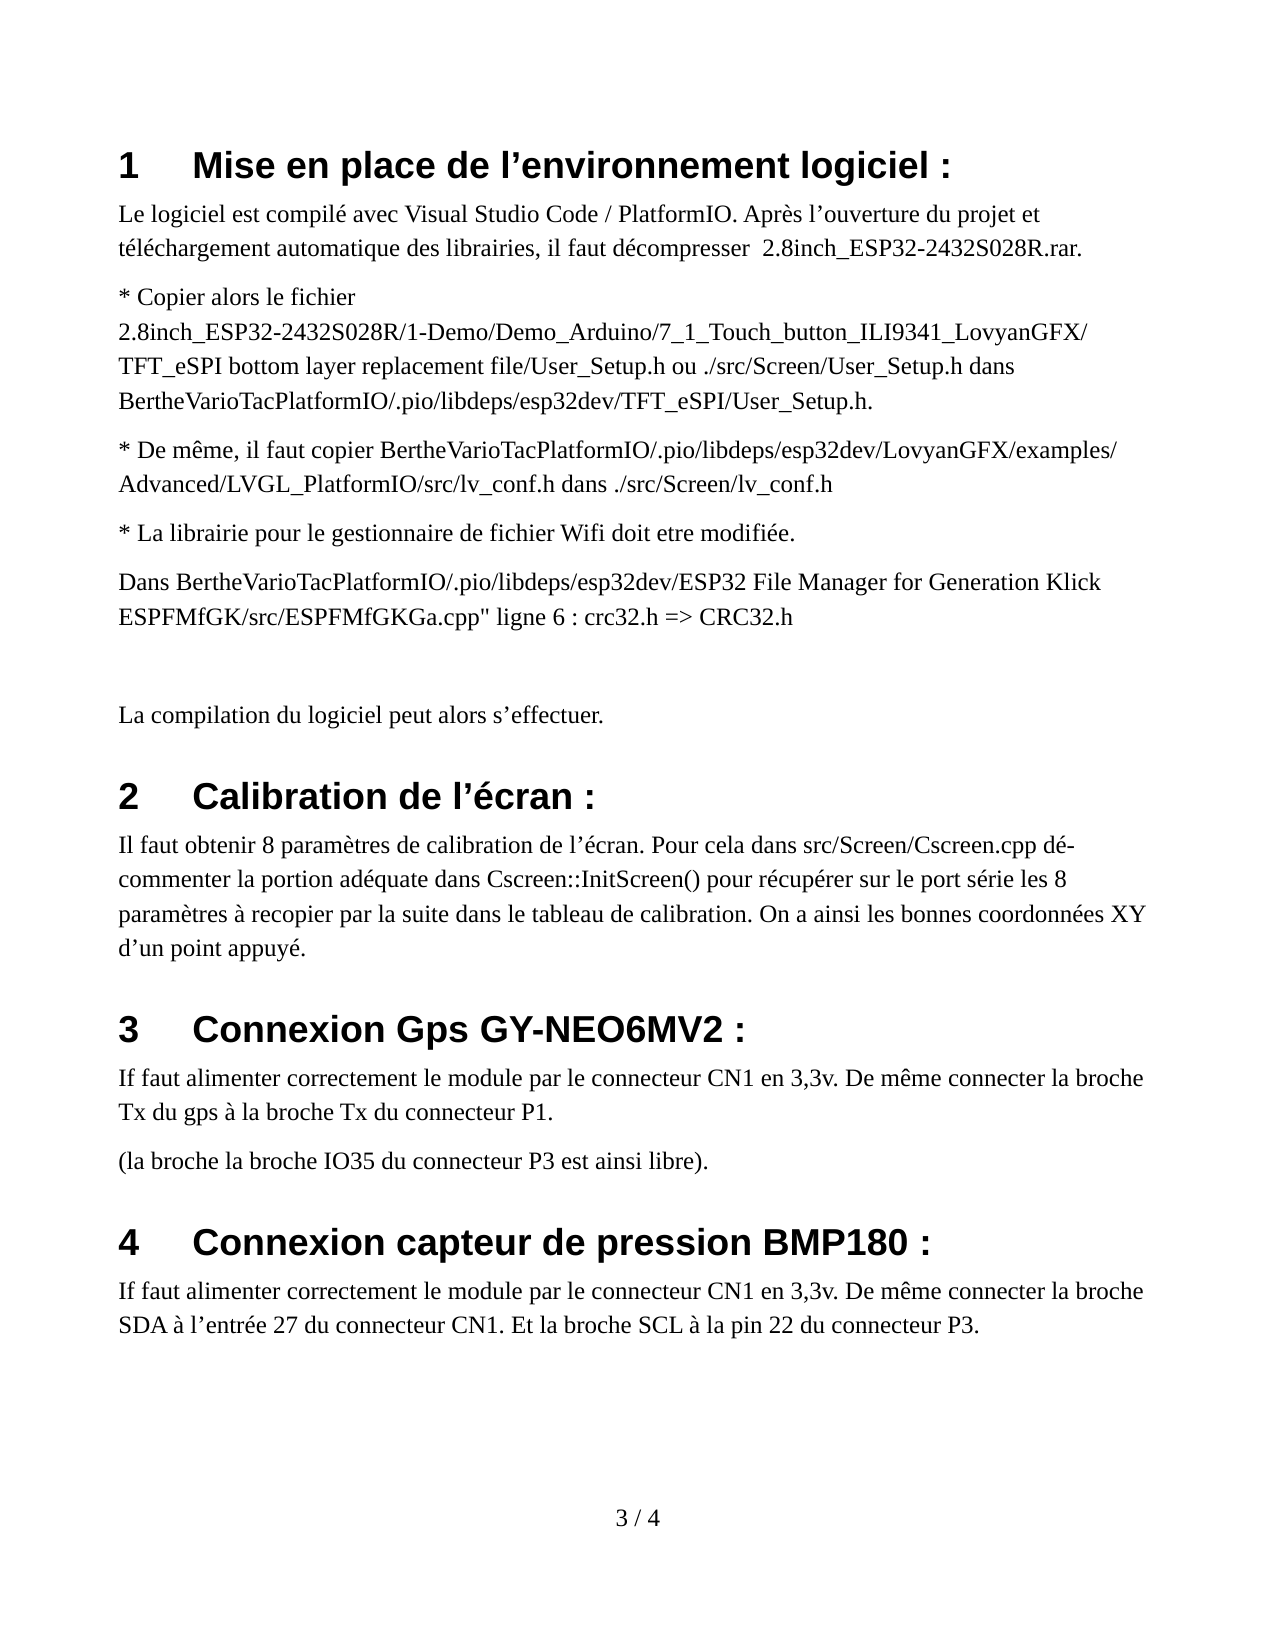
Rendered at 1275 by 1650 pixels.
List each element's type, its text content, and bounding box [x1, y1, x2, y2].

text La compilation du logiciel peut alors s’effectuer. [118, 700, 1157, 729]
text (la broche la broche IO35 du connecteur P3 est ainsi libre). [118, 1146, 1157, 1175]
subtitle Connexion Gps GY-NEO6MV2 : [118, 1007, 1157, 1050]
text Dans BertheVarioTacPlatformIO/.pio/libdeps/esp32dev/ESP32 File Manager for Generation Klick ESPFMfGK/src/ESPFMfGKGa.cpp" ligne 6 : crc32.h => CRC32.h [118, 567, 1157, 631]
subtitle Connexion capteur de pression BMP180 : [118, 1220, 1157, 1263]
text If faut alimenter correctement le module par le connecteur CN1 en 3,3v. De même connecter la broche SDA à l’entrée 27 du connecteur CN1. Et la broche SCL à la pin 22 du connecteur P3. [118, 1276, 1157, 1339]
text * La librairie pour le gestionnaire de fichier Wifi doit etre modifiée. [118, 518, 1157, 547]
text If faut alimenter correctement le module par le connecteur CN1 en 3,3v. De même connecter la broche Tx du gps à la broche Tx du connecteur P1. [118, 1063, 1157, 1126]
text * De même, il faut copier BertheVarioTacPlatformIO/.pio/libdeps/esp32dev/LovyanGFX/examples/Advanced/LVGL_PlatformIO/src/lv_conf.h dans ./src/Screen/lv_conf.h [118, 435, 1157, 498]
text Le logiciel est compilé avec Visual Studio Code / PlatformIO. Après l’ouverture du projet et téléchargement automatique des librairies, il faut décompresser 2.8inch_ESP32-2432S028R.rar. [118, 199, 1157, 262]
text * Copier alors le fichier 2.8inch_ESP32-2432S028R/1-Demo/Demo_Arduino/7_1_Touch_button_ILI9341_LovyanGFX/TFT_eSPI bottom layer replacement file/User_Setup.h ou ./src/Screen/User_Setup.h dans BertheVarioTacPlatformIO/.pio/libdeps/esp32dev/TFT_eSPI/User_Setup.h. [118, 282, 1157, 414]
subtitle Mise en place de l’environnement logiciel : [118, 143, 1157, 186]
text Il faut obtenir 8 paramètres de calibration de l’écran. Pour cela dans src/Screen/Cscreen.cpp dé-commenter la portion adéquate dans Cscreen::InitScreen() pour récupérer sur le port série les 8 paramètres à recopier par la suite dans le tableau de calibration. On a ainsi les bonnes coordonnées XY d’un point appuyé. [118, 830, 1157, 962]
subtitle Calibration de l’écran : [118, 774, 1157, 817]
